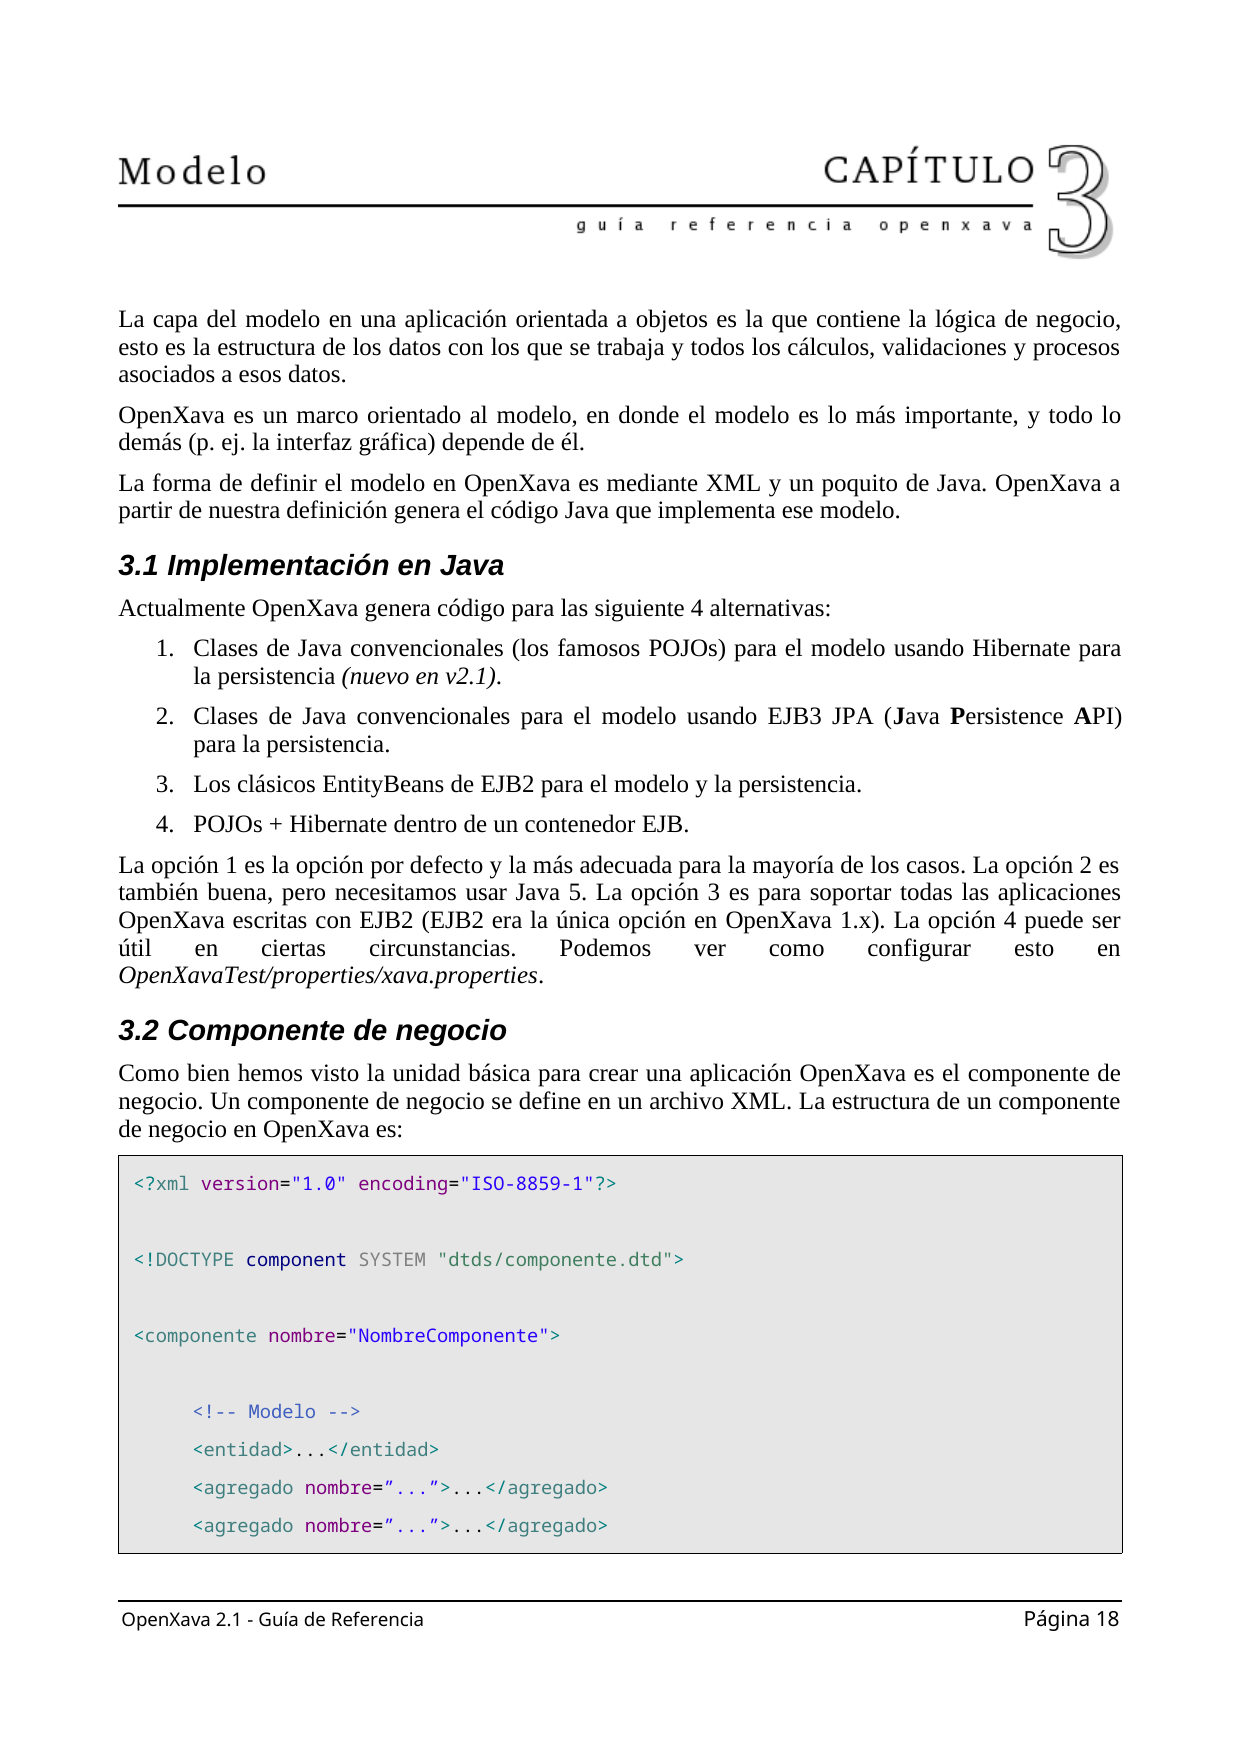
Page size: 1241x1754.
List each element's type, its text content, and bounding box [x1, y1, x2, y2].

text <!DOCTYPE component SYSTEM "dtds/componente.dtd"> [119, 1231, 1122, 1269]
subtitle Modelo [118, 288, 1122, 293]
picture [118, 118, 1122, 288]
text <componente nombre="NombreComponente"> [119, 1307, 1122, 1345]
text Actualmente OpenXava genera código para las siguiente 4 alternativas: [118, 594, 1122, 622]
text Como bien hemos visto la unidad básica para crear una aplicación OpenXava es el componente de negocio. Un componente de negocio se define en un archivo XML. La estructura de un componente de negocio en OpenXava es: [118, 1059, 1122, 1143]
text <!-- Modelo --> [119, 1383, 1122, 1421]
text <?xml version="1.0" encoding="ISO-8859-1"?> [119, 1156, 1122, 1193]
list Clases de Java convencionales (los famosos POJOs) para el modelo usando Hibernate para la persistencia (nuevo en v2.1). [156, 634, 1122, 690]
text La capa del modelo en una aplicación orientada a objetos es la que contiene la lógica de negocio, esto es la estructura de los datos con los que se trabaja y todos los cálculos, validaciones y procesos asociados a esos datos. [118, 305, 1122, 388]
text OpenXava es un marco orientado al modelo, en donde el modelo es lo más importante, y todo lo demás (p. ej. la interfaz gráfica) depende de él. [118, 401, 1122, 456]
subtitle Componente de negocio [118, 1014, 1122, 1047]
text <agregado nombre=”...”>...</agregado> [119, 1497, 1122, 1553]
text <agregado nombre=”...”>...</agregado> [119, 1459, 1122, 1497]
list Los clásicos EntityBeans de EJB2 para el modelo y la persistencia. [156, 770, 1122, 798]
list POJOs + Hibernate dentro de un contenedor EJB. [156, 811, 1122, 838]
text La forma de definir el modelo en OpenXava es mediante XML y un poquito de Java. OpenXava a partir de nuestra definición genera el código Java que implementa ese modelo. [118, 469, 1122, 524]
subtitle Implementación en Java [118, 549, 1122, 582]
text <entidad>...</entidad> [119, 1421, 1122, 1459]
text La opción 1 es la opción por defecto y la más adecuada para la mayoría de los casos. La opción 2 es también buena, pero necesitamos usar Java 5. La opción 3 es para soportar todas las aplicaciones OpenXava escritas con EJB2 (EJB2 era la única opción en OpenXava 1.x). La opción 4 puede ser útil en ciertas circunstancias. Podemos ver como configurar esto en OpenXavaTest/properties/xava.properties. [118, 851, 1122, 989]
list Clases de Java convencionales para el modelo usando EJB3 JPA (Java Persistence API) para la persistencia. [156, 702, 1122, 758]
